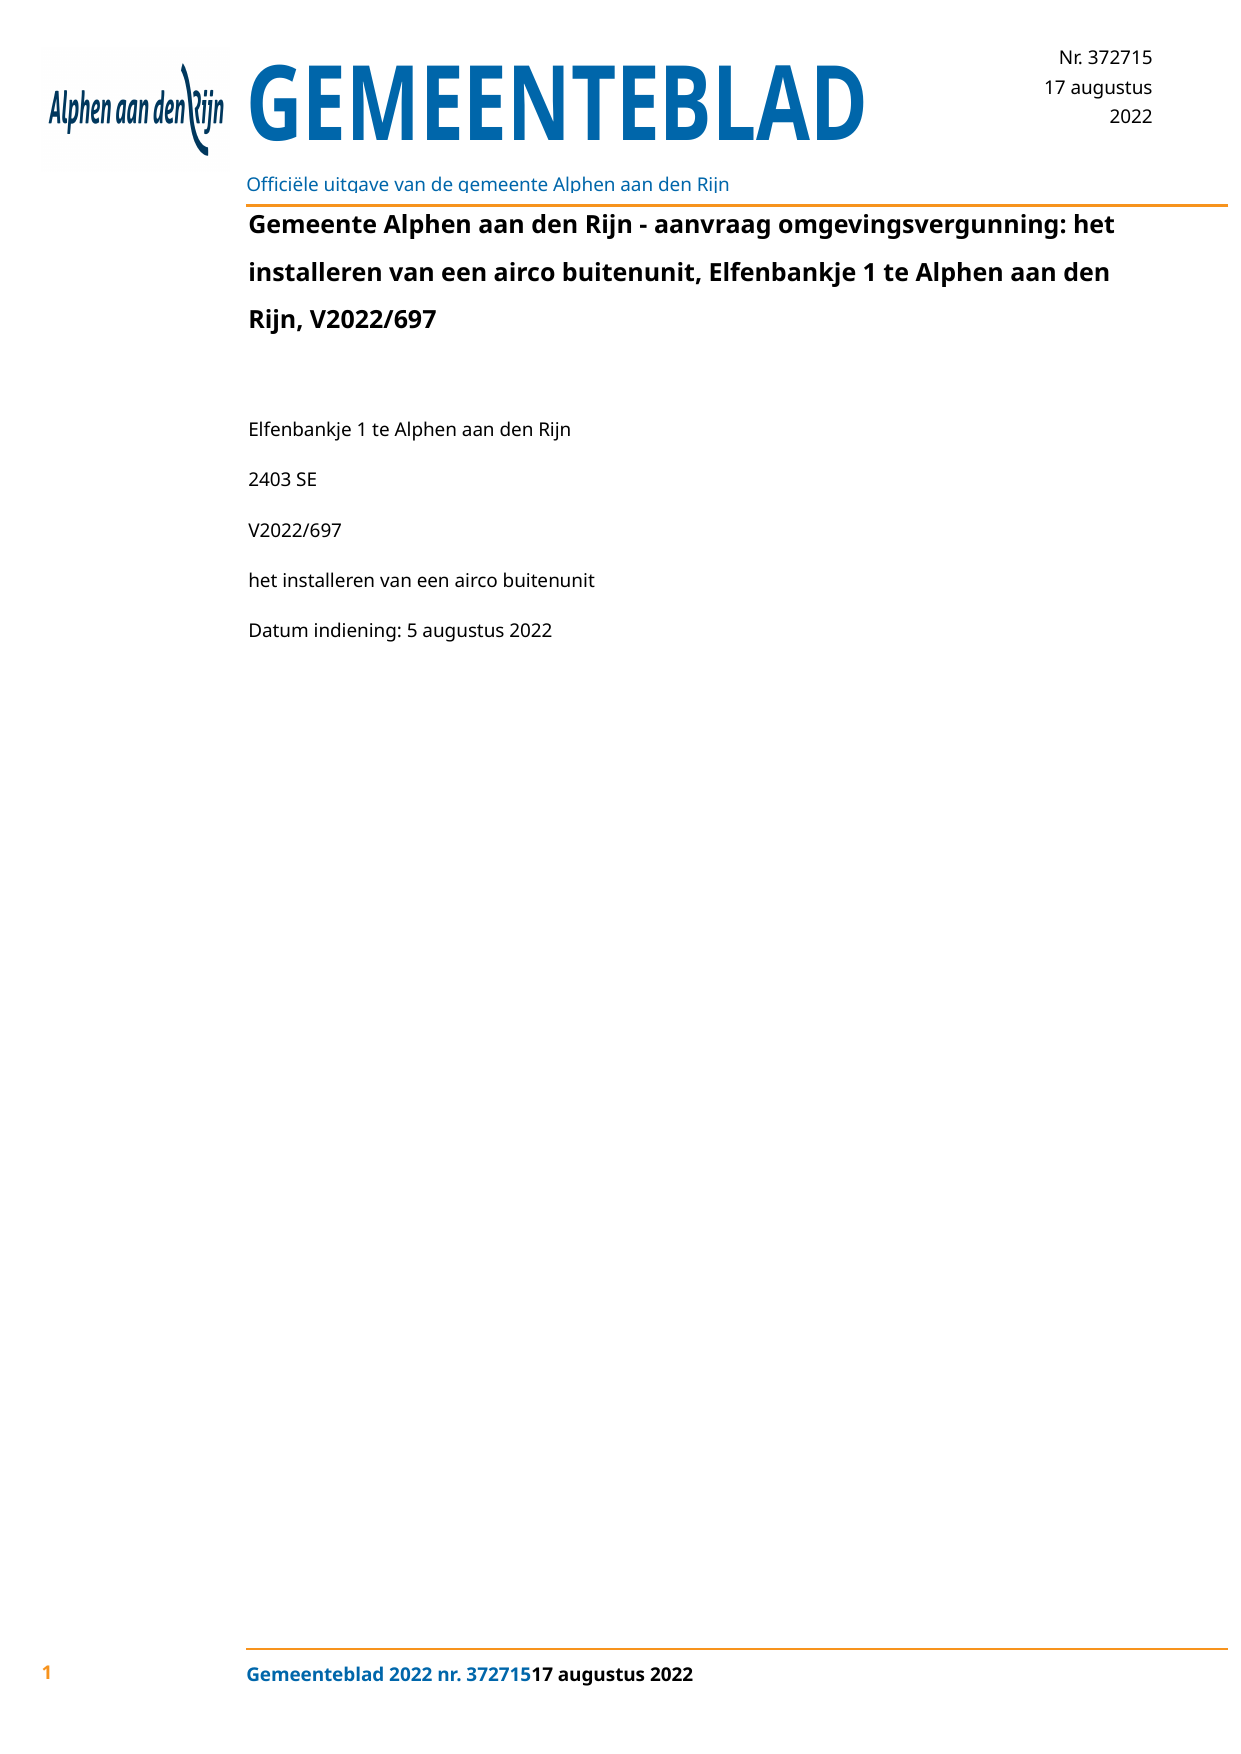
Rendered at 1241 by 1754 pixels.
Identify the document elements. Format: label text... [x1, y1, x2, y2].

text Elfenbankje 1 te Alphen aan den Rijn [248, 416, 1152, 442]
picture [41, 47, 231, 172]
text Gemeente Alphen aan den Rijn - aanvraag omgevingsvergunning: het installeren van een airco buitenunit, Elfenbankje 1 te Alphen aan den Rijn, V2022/697 [248, 207, 1152, 336]
text V2022/697 [248, 517, 1152, 542]
text Datum indiening: 5 augustus 2022 [248, 618, 1152, 643]
text 2403 SE [248, 466, 1152, 492]
text het installeren van een airco buitenunit [248, 567, 1152, 593]
